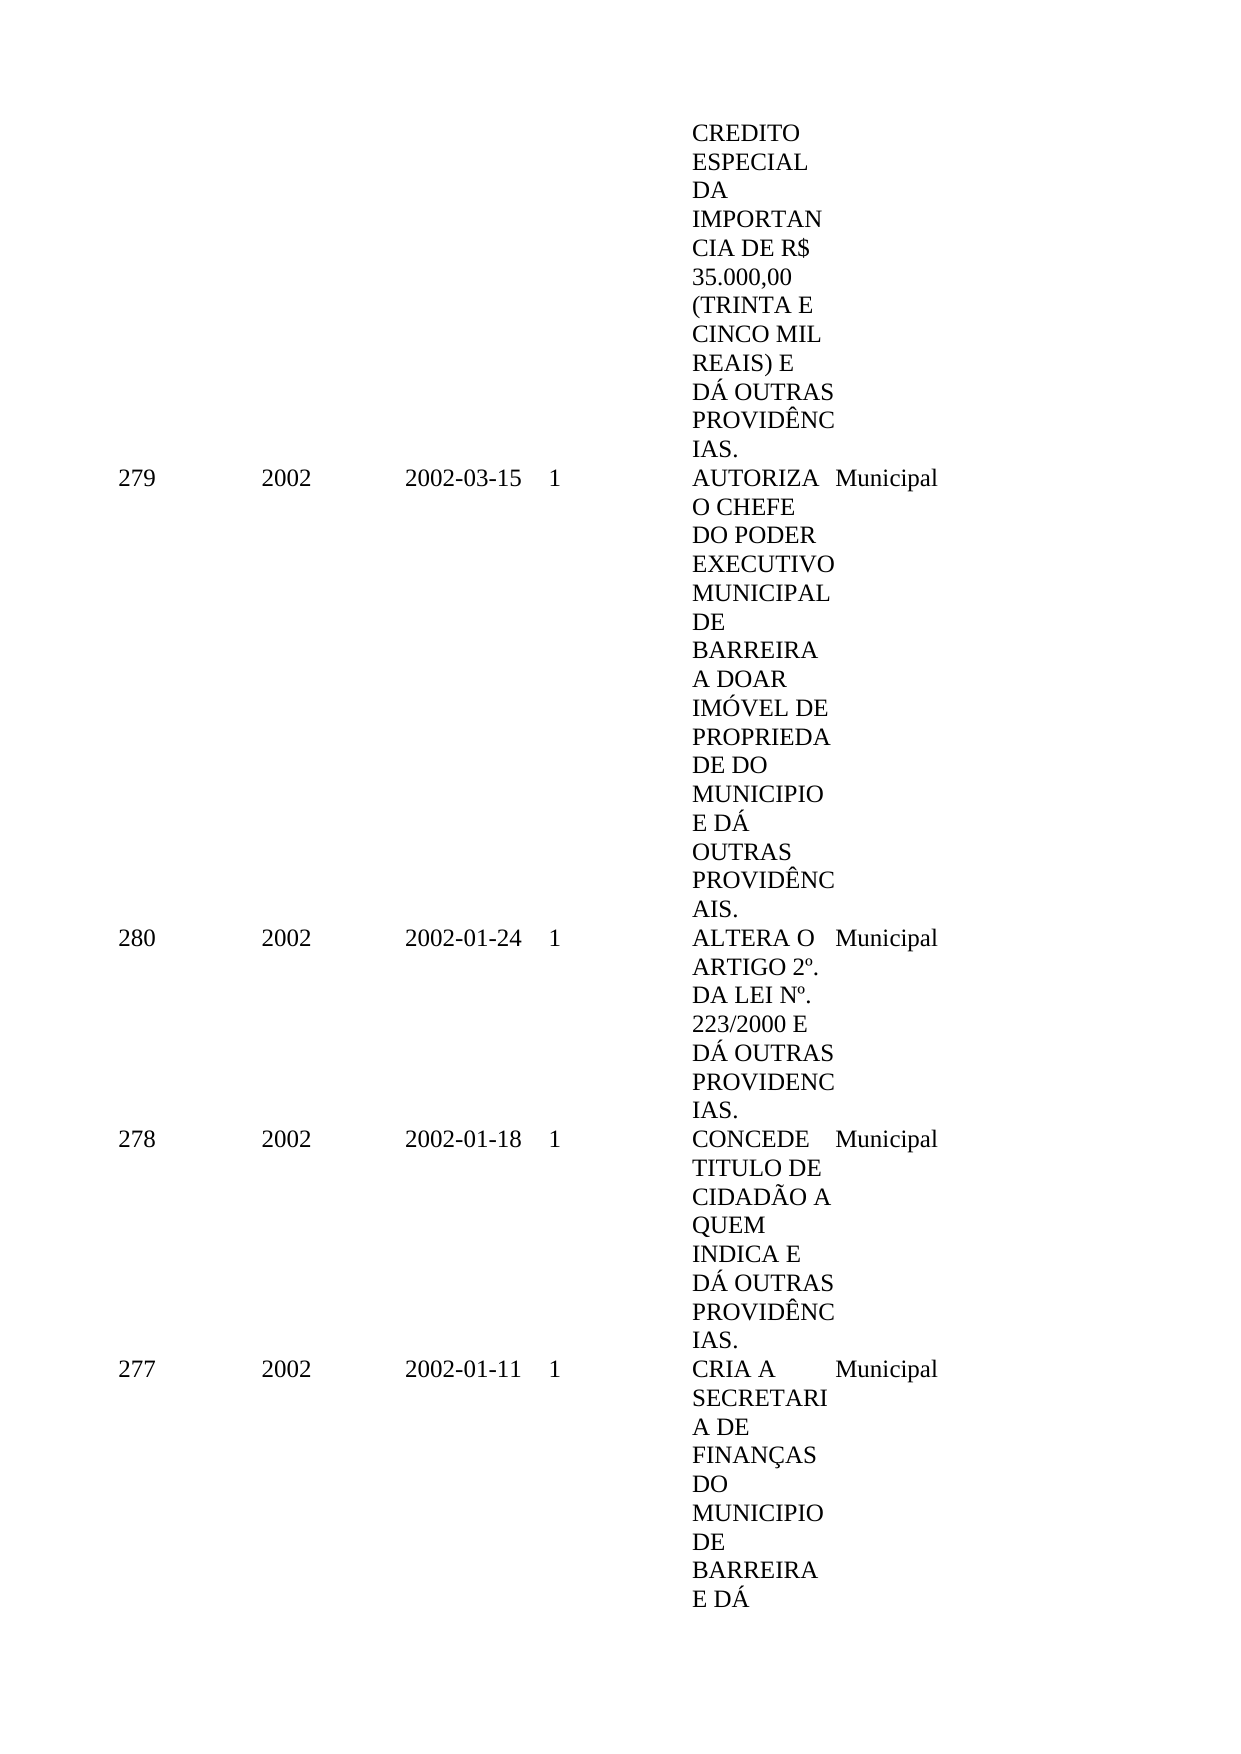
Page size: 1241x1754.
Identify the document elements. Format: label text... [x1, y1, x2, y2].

table_cell 2002 [261, 463, 405, 923]
table_cell CRIA A SECRETARIA DE FINANÇAS DO MUNICIPIO DE BARREIRA E DÁ [692, 1354, 835, 1613]
table_cell 2002 [261, 1124, 405, 1354]
table_cell [979, 1354, 1122, 1613]
table_cell 2002-01-11 [405, 1354, 548, 1613]
table_cell Municipal [835, 463, 979, 923]
table_cell [261, 118, 405, 463]
table_cell 1 [548, 1124, 692, 1354]
table_cell 2002 [261, 923, 405, 1124]
table_cell 1 [548, 1354, 692, 1613]
table_cell 278 [118, 1124, 261, 1354]
table_cell [548, 118, 692, 463]
table_cell 2002-01-18 [405, 1124, 548, 1354]
table_cell [979, 118, 1122, 463]
table_cell [835, 118, 979, 463]
table_cell 2002-03-15 [405, 463, 548, 923]
table_cell 280 [118, 923, 261, 1124]
table_cell AUTORIZA O CHEFE DO PODER EXECUTIVO MUNICIPAL DE BARREIRA A DOAR IMÓVEL DE PROPRIEDADE DO MUNICIPIO E DÁ OUTRAS PROVIDÊNCAIS. [692, 463, 835, 923]
table_cell ALTERA O ARTIGO 2º. DA LEI Nº. 223/2000 E DÁ OUTRAS PROVIDENCIAS. [692, 923, 835, 1124]
table_cell 2002-01-24 [405, 923, 548, 1124]
table_cell [979, 463, 1122, 923]
table_cell [118, 118, 261, 463]
table_cell 279 [118, 463, 261, 923]
table_cell [979, 923, 1122, 1124]
table_cell 1 [548, 923, 692, 1124]
table_cell [405, 118, 548, 463]
table_cell CONCEDE TITULO DE CIDADÃO A QUEM INDICA E DÁ OUTRAS PROVIDÊNCIAS. [692, 1124, 835, 1354]
table_cell [979, 1124, 1122, 1354]
table_cell Municipal [835, 1124, 979, 1354]
table_cell Municipal [835, 1354, 979, 1613]
table_cell CREDITO ESPECIAL DA IMPORTANCIA DE R$ 35.000,00 (TRINTA E CINCO MIL REAIS) E DÁ OUTRAS PROVIDÊNCIAS. [692, 118, 835, 463]
table_cell 277 [118, 1354, 261, 1613]
table_cell Municipal [835, 923, 979, 1124]
table_cell 1 [548, 463, 692, 923]
table_cell 2002 [261, 1354, 405, 1613]
